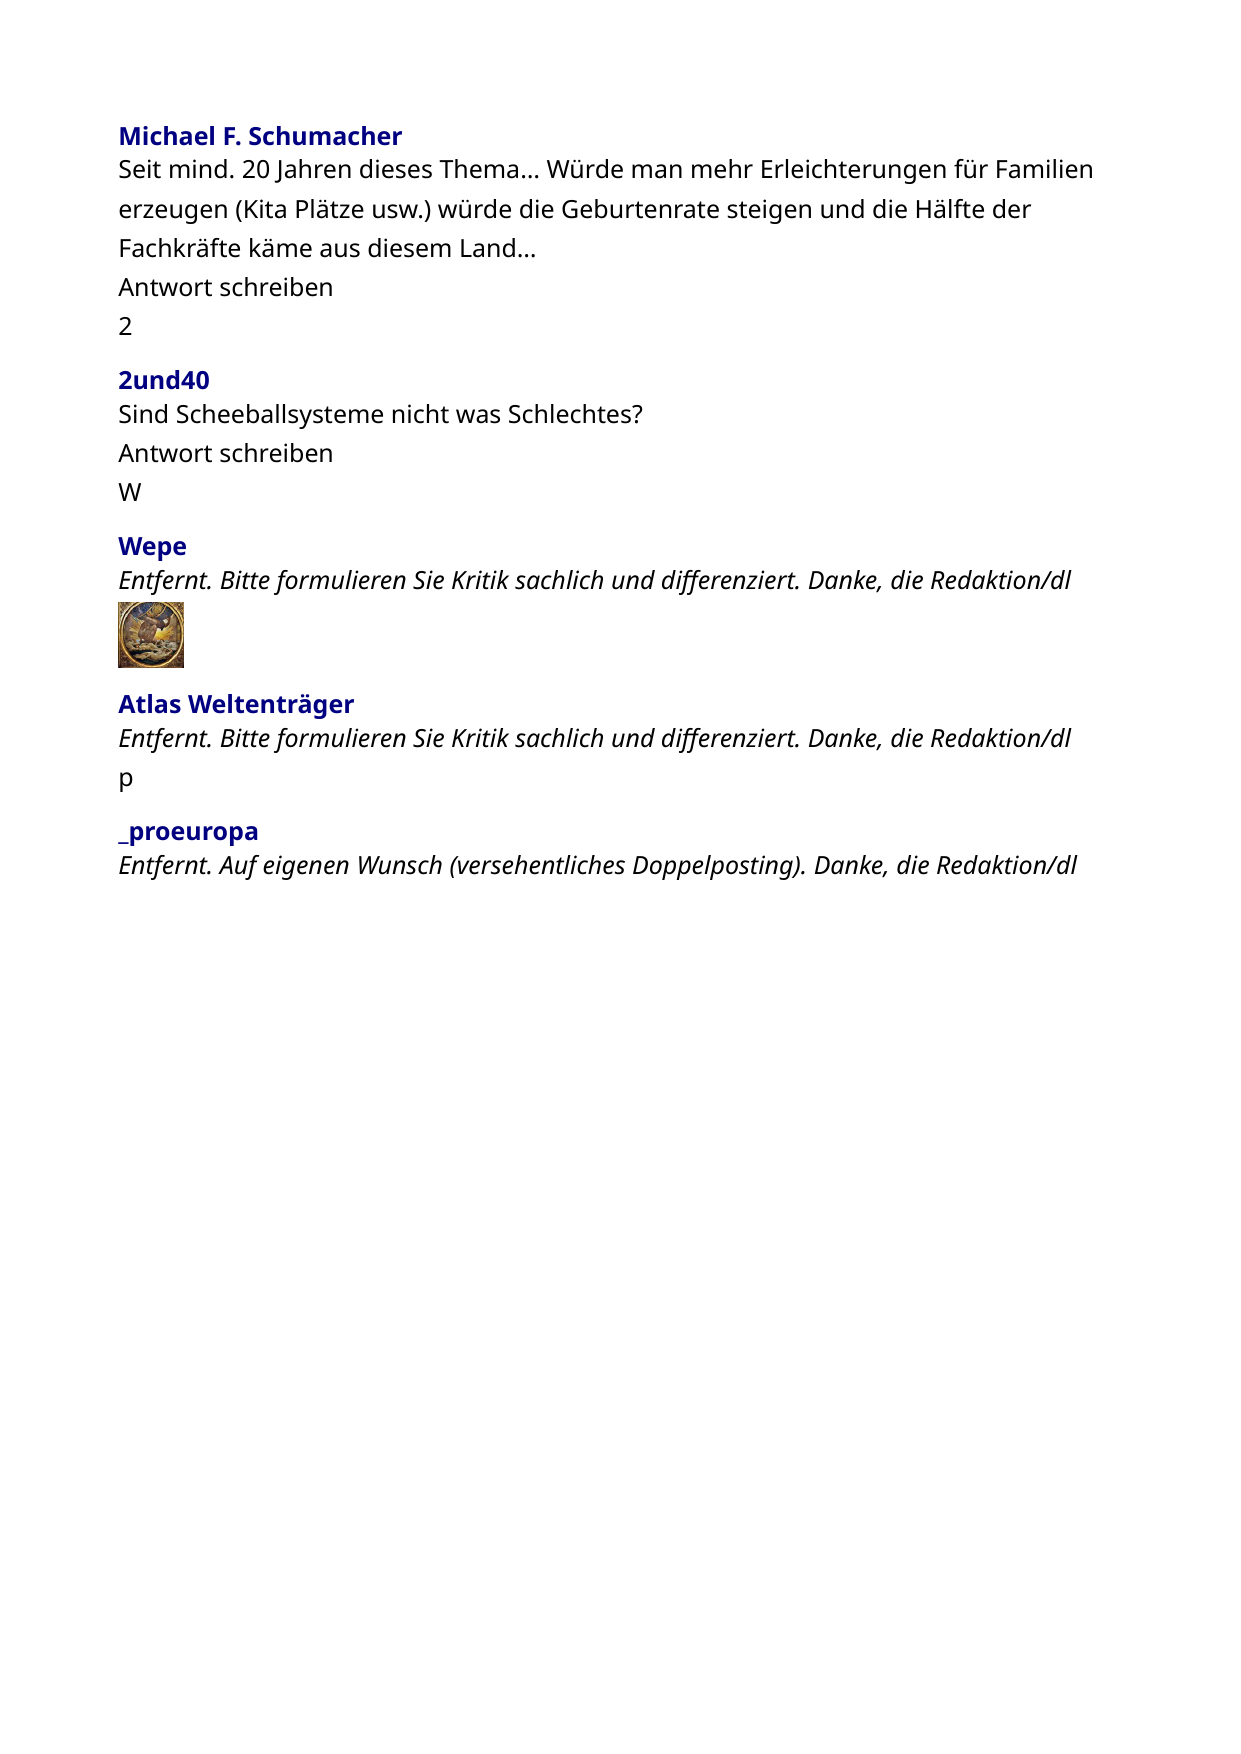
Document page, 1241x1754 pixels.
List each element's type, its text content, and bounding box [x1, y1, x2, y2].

subtitle Wepe [118, 529, 1122, 563]
text p [118, 760, 1122, 794]
text Sind Scheeballsysteme nicht was Schlechtes? [118, 397, 1122, 431]
text Antwort schreiben [118, 270, 1122, 304]
text Entfernt. Bitte formulieren Sie Kritik sachlich und differenziert. Danke, die Redaktion/dl [118, 563, 1122, 597]
text Antwort schreiben [118, 436, 1122, 470]
text Entfernt. Bitte formulieren Sie Kritik sachlich und differenziert. Danke, die Redaktion/dl [118, 721, 1122, 754]
text W [118, 475, 1122, 509]
subtitle 2und40 [118, 363, 1122, 397]
text Seit mind. 20 Jahren dieses Thema… Würde man mehr Erleichterungen für Familien erzeugen (Kita Plätze usw.) würde die Geburtenrate steigen und die Hälfte der Fachkräfte käme aus diesem Land… [118, 152, 1122, 264]
subtitle _proeuropa [118, 813, 1122, 847]
subtitle Michael F. Schumacher [118, 118, 1122, 152]
subtitle Atlas Weltenträger [118, 686, 1122, 721]
text 2 [118, 309, 1122, 343]
text Entfernt. Auf eigenen Wunsch (versehentliches Doppelposting). Danke, die Redaktion/dl [118, 847, 1122, 882]
picture [118, 602, 184, 668]
